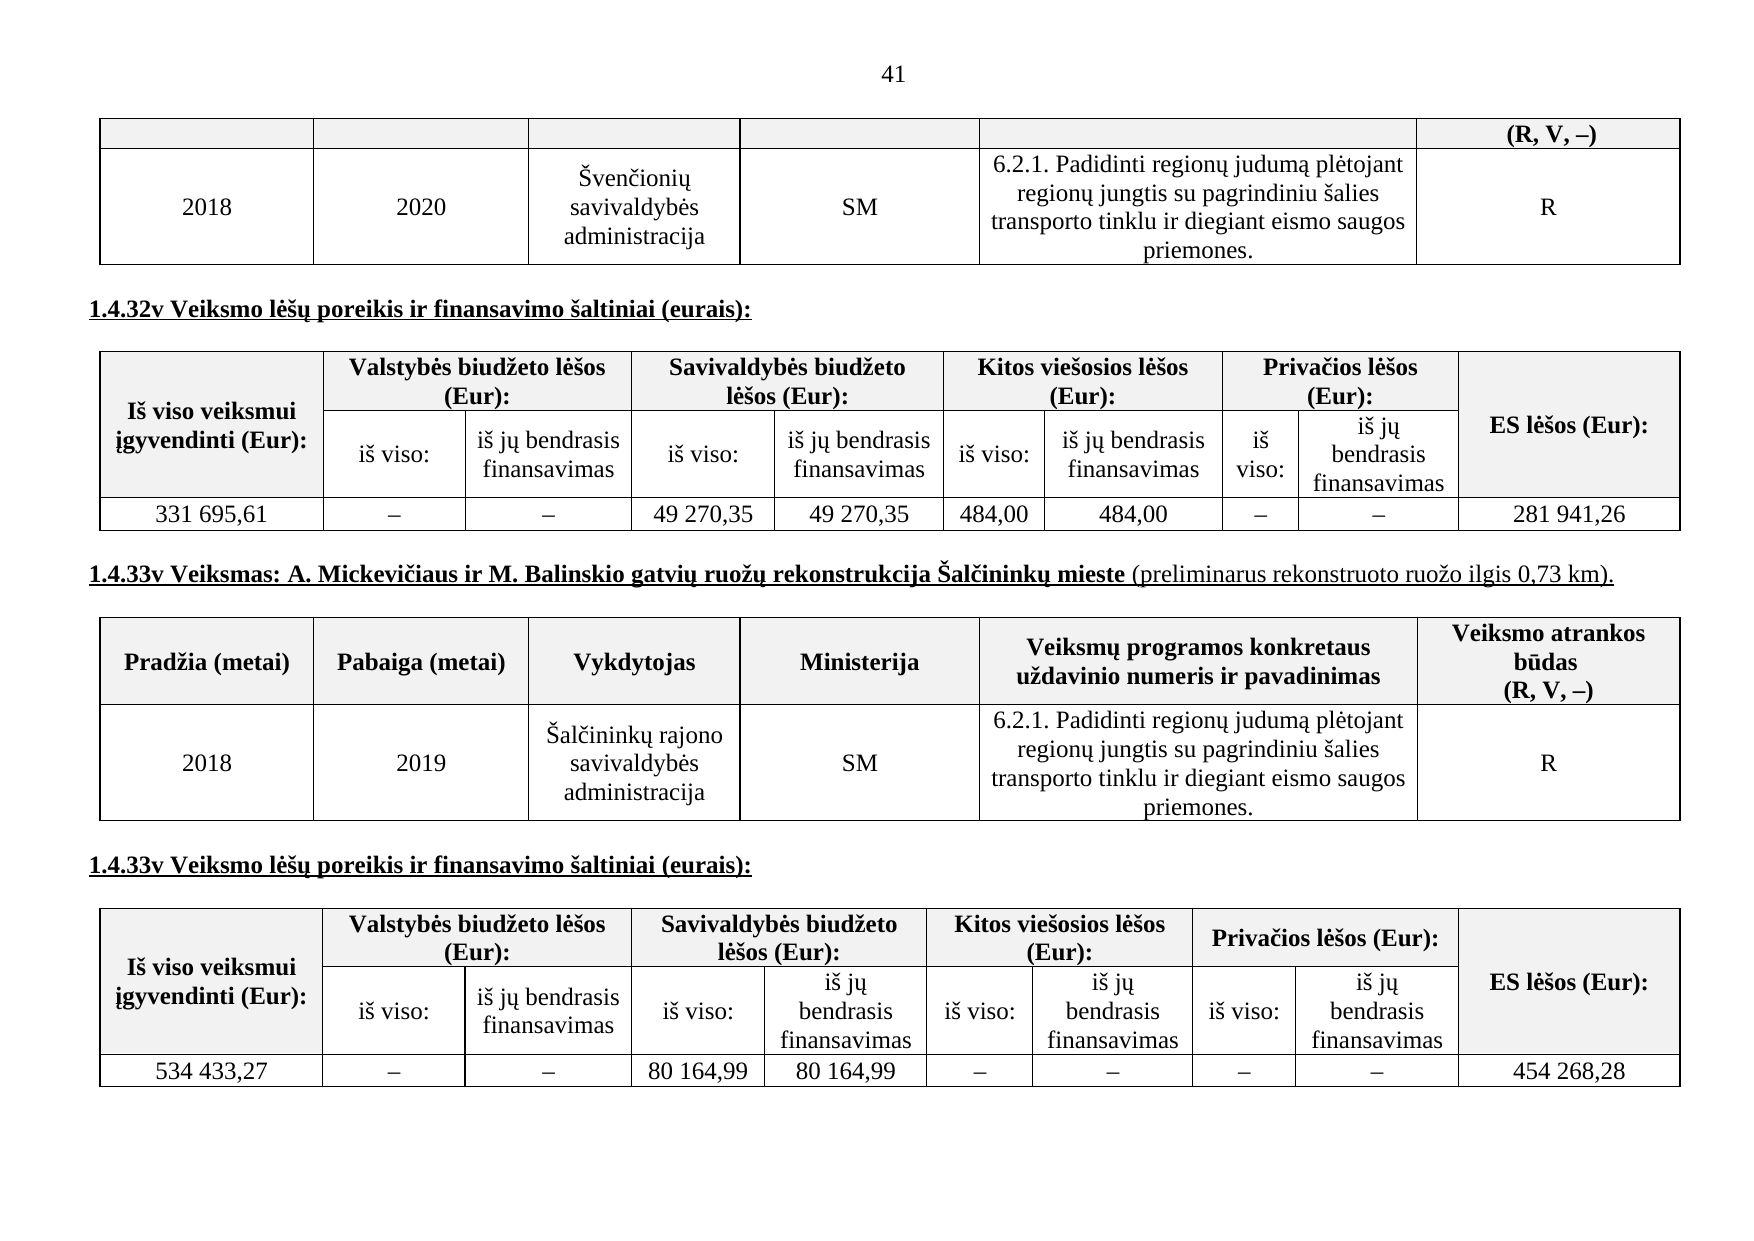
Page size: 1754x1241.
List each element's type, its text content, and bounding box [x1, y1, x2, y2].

table_cell Švenčionių savivaldybės administracija [529, 149, 739, 264]
table_header [101, 119, 313, 148]
table_cell – [466, 498, 631, 530]
text 1.4.33v Veiksmas: A. Mickevičiaus ir M. Balinskio gatvių ruožų rekonstrukcija Šalčininkų mieste (preliminarus rekonstruoto ruožo ilgis 0,73 km). [89, 559, 1698, 588]
table_cell 49 270,35 [775, 498, 943, 530]
table_header Privačios lėšos (Eur): [1223, 352, 1458, 410]
table_cell 80 164,99 [632, 1055, 764, 1086]
table_cell 2018 [101, 705, 313, 820]
table_cell 2019 [314, 705, 528, 820]
table_cell – [927, 1055, 1032, 1086]
table_cell 454 268,28 [1459, 1055, 1679, 1086]
table_cell – [1223, 498, 1298, 530]
table_header Vykdytojas [529, 618, 739, 704]
table_cell iš jų bendrasis finansavimas [1045, 411, 1222, 497]
table_cell 2018 [101, 149, 313, 264]
table_cell iš jų bendrasis finansavimas [765, 967, 926, 1053]
table_cell R [1418, 705, 1679, 820]
table_cell – [323, 1055, 464, 1086]
table_header Veiksmo atrankos būdas (R, V, –) [1418, 618, 1679, 704]
table_cell 2020 [314, 149, 528, 264]
table_header ES lėšos (Eur): [1459, 909, 1679, 1053]
table_cell iš jų bendrasis finansavimas [1033, 967, 1192, 1053]
table_cell R [1417, 149, 1679, 264]
table_cell iš jų bendrasis finansavimas [1299, 411, 1458, 497]
table_cell 80 164,99 [765, 1055, 926, 1086]
text 1.4.32v Veiksmo lėšų poreikis ir finansavimo šaltiniai (eurais): [89, 294, 1698, 322]
table_header Iš viso veiksmui įgyvendinti (Eur): [101, 352, 323, 497]
table_header Savivaldybės biudžeto lėšos (Eur): [632, 909, 926, 966]
table_header Pabaiga (metai) [314, 618, 528, 704]
table_cell – [1033, 1055, 1192, 1086]
table_header (R, V, –) [1417, 119, 1679, 148]
table_header [529, 119, 739, 148]
table_cell Šalčininkų rajono savivaldybės administracija [529, 705, 739, 820]
table_header Valstybės biudžeto lėšos (Eur): [323, 909, 631, 966]
table_cell – [1193, 1055, 1295, 1086]
table_cell – [1296, 1055, 1458, 1086]
table_header ES lėšos (Eur): [1459, 352, 1679, 497]
table_header [741, 119, 979, 148]
table_cell – [324, 498, 465, 530]
table_cell 484,00 [1045, 498, 1222, 530]
table_cell 6.2.1. Padidinti regionų judumą plėtojant regionų jungtis su pagrindiniu šalies transporto tinklu ir diegiant eismo saugos priemones. [980, 705, 1417, 820]
table_cell – [466, 1055, 631, 1086]
table_cell iš viso: [323, 967, 464, 1053]
table_cell iš viso: [324, 411, 465, 497]
table_header Ministerija [741, 618, 979, 704]
table_cell SM [741, 705, 979, 820]
table_cell – [1299, 498, 1458, 530]
table_header Veiksmų programos konkretaus uždavinio numeris ir pavadinimas [980, 618, 1417, 704]
table_header [980, 119, 1416, 148]
table_cell iš viso: [1223, 411, 1298, 497]
table_cell SM [741, 149, 979, 264]
text 1.4.33v Veiksmo lėšų poreikis ir finansavimo šaltiniai (eurais): [89, 850, 1698, 879]
table_header Privačios lėšos (Eur): [1193, 909, 1458, 966]
table_cell iš viso: [632, 411, 774, 497]
table_header Savivaldybės biudžeto lėšos (Eur): [632, 352, 943, 410]
table_header Valstybės biudžeto lėšos (Eur): [324, 352, 631, 410]
table_header Kitos viešosios lėšos (Eur): [944, 352, 1222, 410]
table_cell 49 270,35 [632, 498, 774, 530]
table_cell 281 941,26 [1459, 498, 1679, 530]
table_cell iš jų bendrasis finansavimas [1296, 967, 1458, 1053]
table_cell iš jų bendrasis finansavimas [775, 411, 943, 497]
table_cell iš viso: [1193, 967, 1295, 1053]
table_header Pradžia (metai) [101, 618, 313, 704]
table_cell iš jų bendrasis finansavimas [466, 967, 631, 1053]
table_cell iš viso: [944, 411, 1044, 497]
table_cell 484,00 [944, 498, 1044, 530]
table_header Kitos viešosios lėšos (Eur): [927, 909, 1192, 966]
table_cell iš jų bendrasis finansavimas [466, 411, 631, 497]
table_cell iš viso: [632, 967, 764, 1053]
table_header Iš viso veiksmui įgyvendinti (Eur): [101, 909, 322, 1053]
table_cell 6.2.1. Padidinti regionų judumą plėtojant regionų jungtis su pagrindiniu šalies transporto tinklu ir diegiant eismo saugos priemones. [980, 149, 1416, 264]
table_cell 534 433,27 [101, 1055, 322, 1086]
table_cell iš viso: [927, 967, 1032, 1053]
table_cell 331 695,61 [101, 498, 323, 530]
table_header [314, 119, 528, 148]
